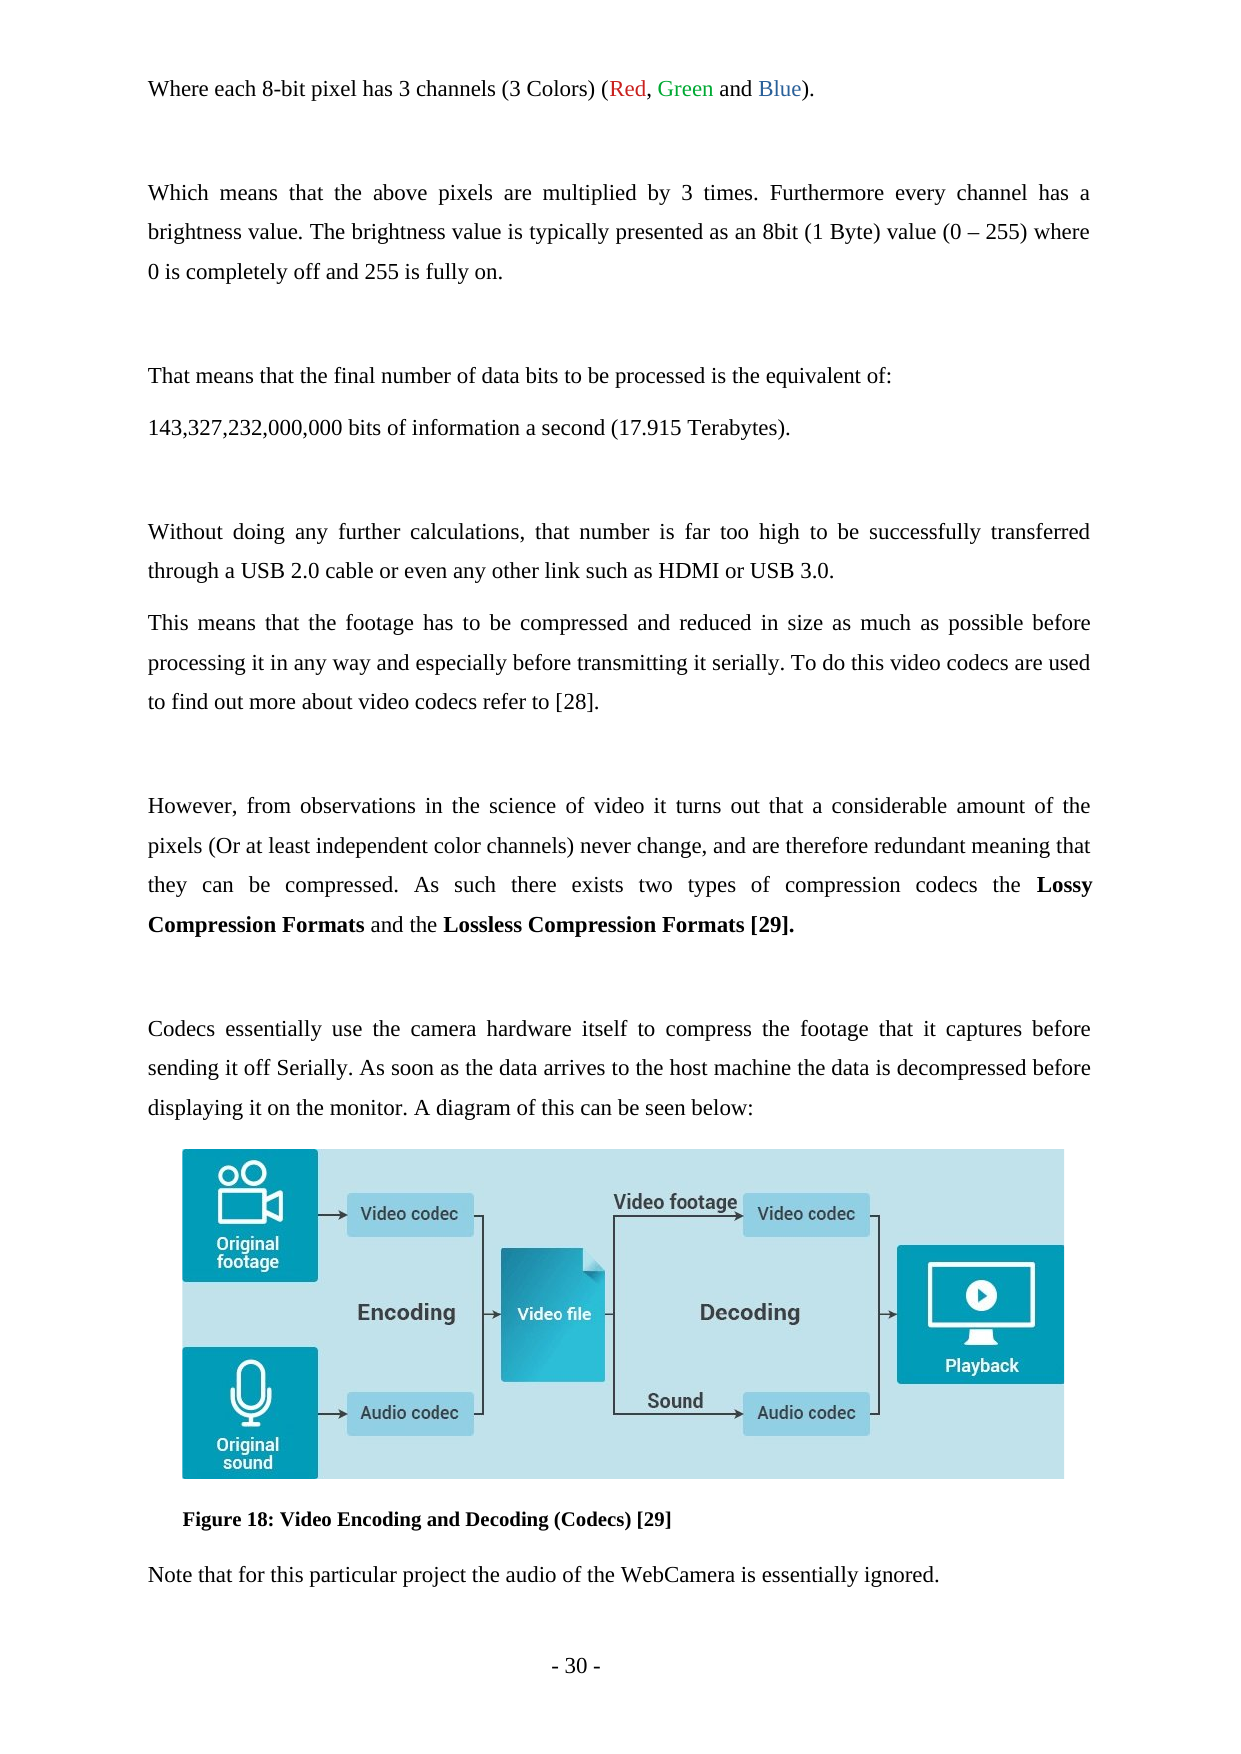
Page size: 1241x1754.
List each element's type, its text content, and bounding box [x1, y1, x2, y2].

text Without doing any further calculations, that number is far too high to be successfully transferred through a USB 2.0 cable or even any other link such as HDMI or USB 3.0. [148, 518, 1092, 584]
picture [182, 1149, 1065, 1479]
text This means that the footage has to be compressed and reduced in size as much as possible before processing it in any way and especially before transmitting it serially. To do this video codecs are used to find out more about video codecs refer to [28]. [148, 609, 1092, 714]
text However, from observations in the science of video it turns out that a considerable amount of the pixels (Or at least independent color channels) never change, and are therefore redundant meaning that they can be compressed. As such there exists two types of compression codecs the Lossy Compression Formats and the Lossless Compression Formats [29]. [148, 792, 1092, 937]
text Codecs essentially use the camera hardware itself to compress the footage that it captures before sending it off Serially. As soon as the data arrives to the host machine the data is decompressed before displaying it on the monitor. A diagram of this can be seen below: [148, 1014, 1092, 1120]
text 143,327,232,000,000 bits of information a second (17.915 Terabytes). [148, 414, 1092, 440]
text That means that the final number of data bits to be processed is the equivalent of: [148, 362, 1092, 388]
text Figure 18: Video Encoding and Decoding (Codecs) [29] [182, 1479, 1064, 1531]
text Note that for this particular project the audio of the WebCamera is essentially ignored. [148, 1561, 1092, 1588]
text Where each 8-bit pixel has 3 channels (3 Colors) (Red, Green and Blue). [148, 75, 1092, 101]
text Which means that the above pixels are multiplied by 3 times. Furthermore every channel has a brightness value. The brightness value is typically presented as an 8bit (1 Byte) value (0 – 255) where 0 is completely off and 255 is fully on. [148, 179, 1092, 284]
